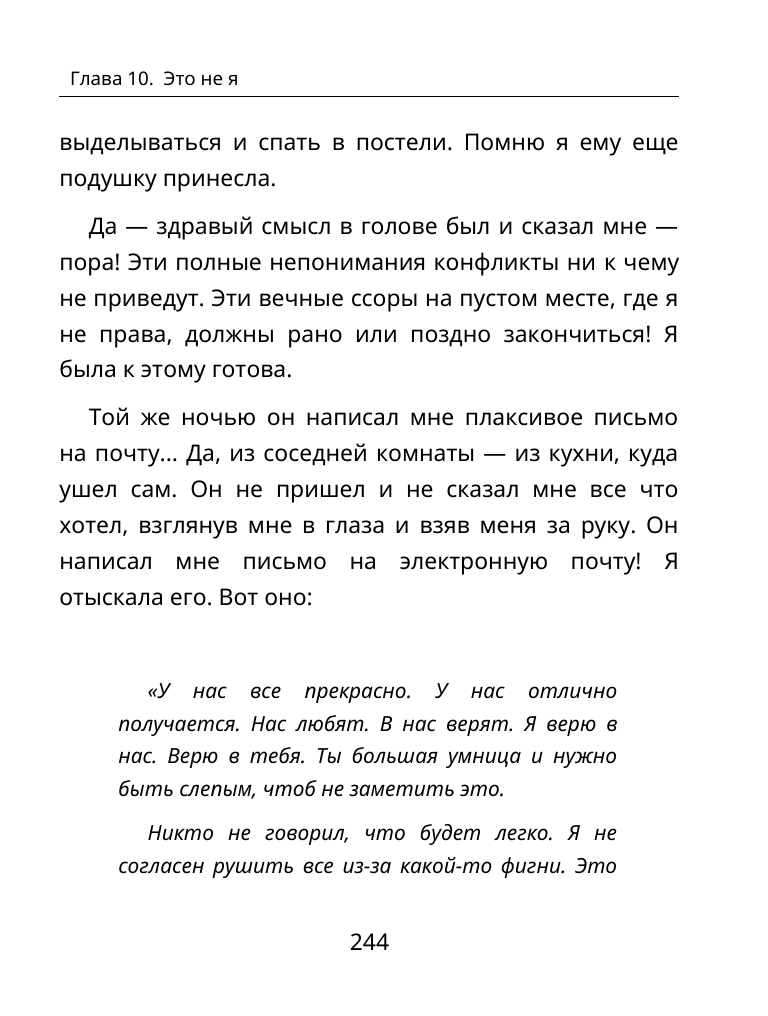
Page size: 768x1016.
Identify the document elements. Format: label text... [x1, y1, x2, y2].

text Да — здравый смысл в голове был и сказал мне — пора! Эти полные непонимания конфликты ни к чему не приведут. Эти вечные ссоры на пустом месте, где я не права, должны рано или поздно закончиться! Я была к этому готова. [59, 210, 679, 385]
text Никто не говорил, что будет легко. Я не согласен рушить все из-за какой-то фигни. Это [118, 818, 620, 879]
text «У нас все прекрасно. У нас отлично получается. Нас любят. В нас верят. Я верю в нас. Верю в тебя. Ты большая умница и нужно быть слепым, чтоб не заметить это. [118, 676, 620, 802]
text Той же ночью он написал мне плаксивое письмо на почту... Да, из соседней комнаты — из кухни, куда ушел сам. Он не пришел и не сказал мне все что хотел, взглянув мне в глаза и взяв меня за руку. Он написал мне письмо на электронную почту! Я отыскала его. Вот оно: [59, 401, 679, 612]
text выделываться и спать в постели. Помню я ему еще подушку принесла. [59, 126, 679, 193]
